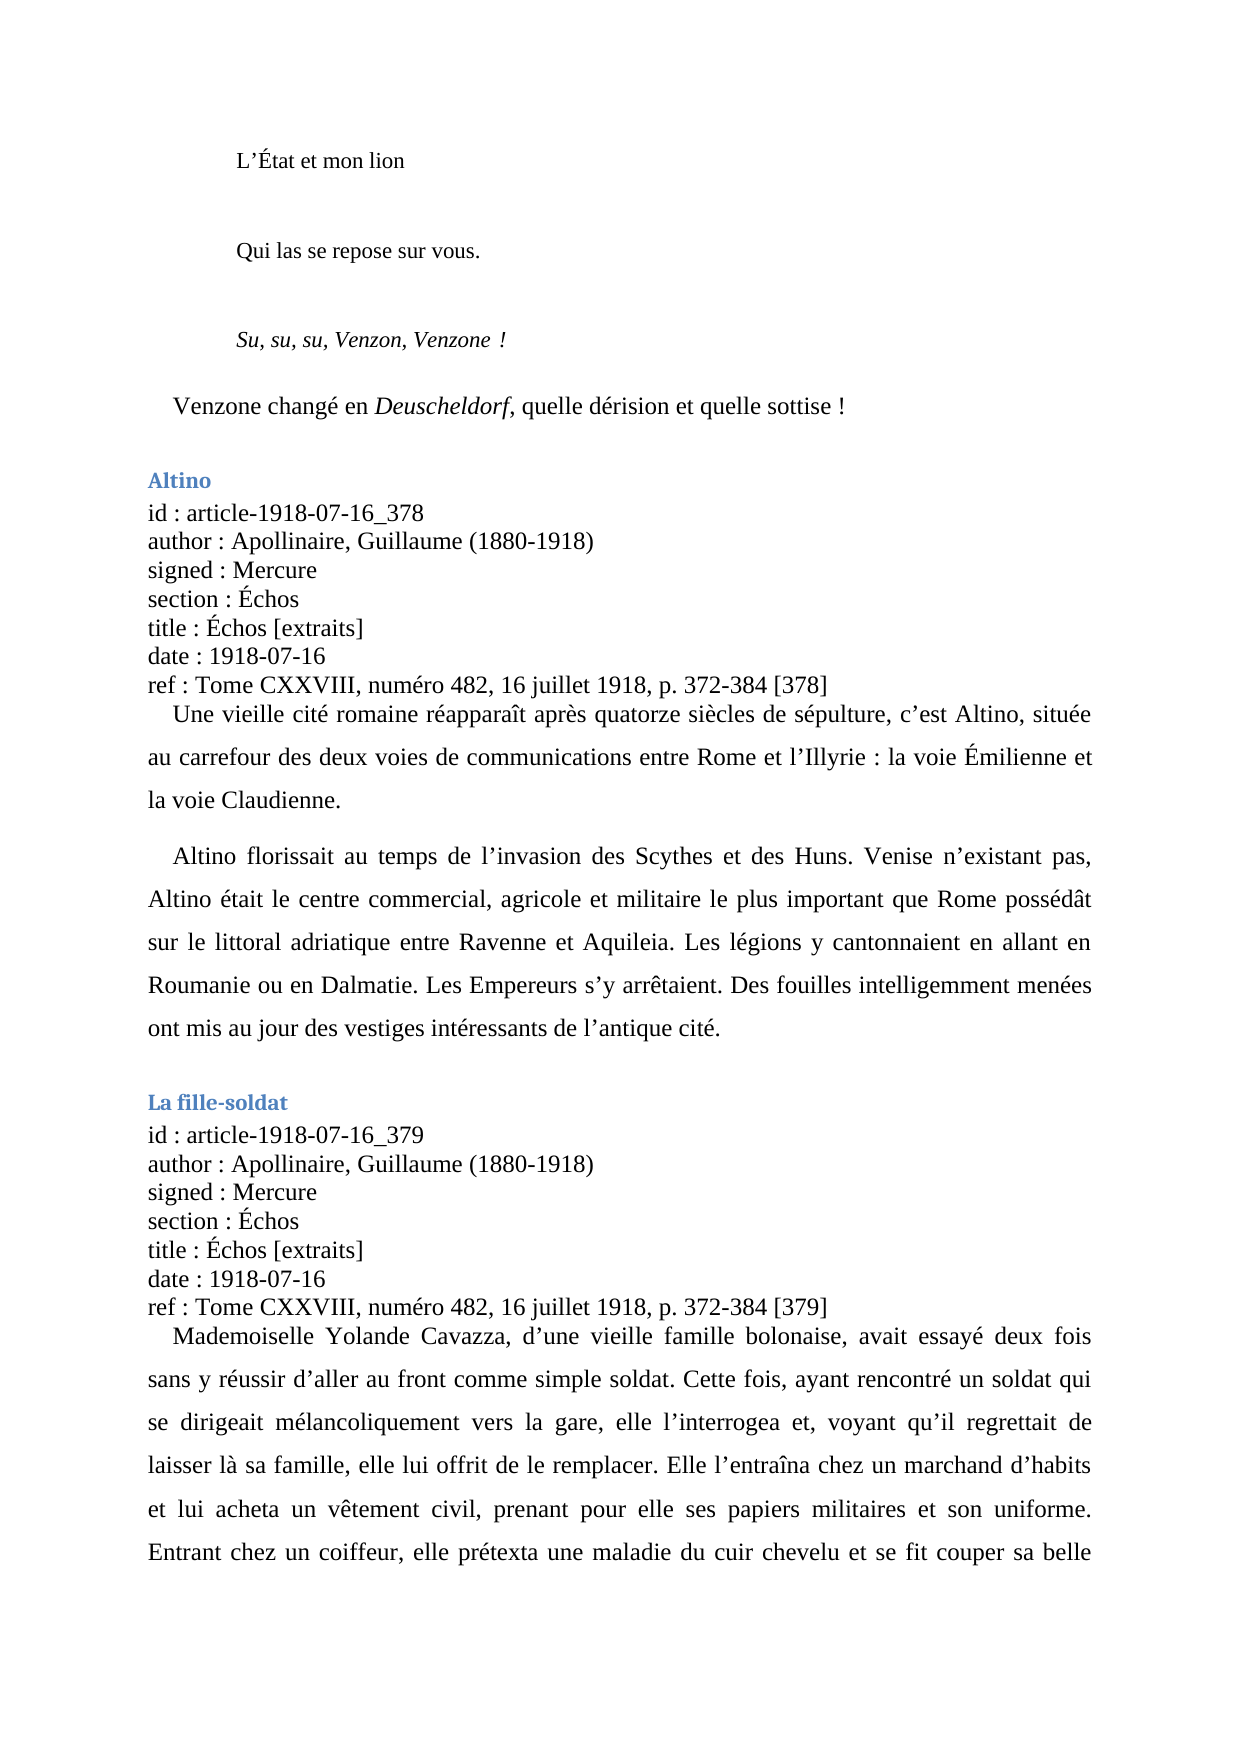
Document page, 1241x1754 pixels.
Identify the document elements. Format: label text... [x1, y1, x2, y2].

text date : 1918-07-16 [148, 641, 1093, 670]
text signed : Mercure [148, 555, 1093, 584]
text id : article-1918-07-16_378 [148, 498, 1093, 526]
subtitle La fille-soldat [148, 1090, 1093, 1116]
text section : Échos [148, 1206, 1093, 1235]
text title : Échos [extraits] [148, 1235, 1093, 1264]
text signed : Mercure [148, 1177, 1093, 1206]
text Mademoiselle Yolande Cavazza, d’une vieille famille bolonaise, avait essayé deux fois sans y réussir d’aller au front comme simple soldat. Cette fois, ayant rencontré un soldat qui se dirigeait mélancoliquement vers la gare, elle l’interrogea et, voyant qu’il regrettait de laisser là sa famille, elle lui offrit de le remplacer. Elle l’entraîna chez un marchand d’habits et lui acheta un vêtement civil, prenant pour elle ses papiers militaires et son uniforme. Entrant chez un coiffeur, elle prétexta une maladie du cuir chevelu et se fit couper sa belle [148, 1321, 1093, 1566]
text Su, su, su, Venzon, Venzone ! [236, 327, 1093, 353]
text L’État et mon lion [236, 148, 1093, 174]
text author : Apollinaire, Guillaume (1880-1918) [148, 526, 1093, 555]
text title : Échos [extraits] [148, 613, 1093, 641]
subtitle Altino [148, 467, 1093, 494]
text Altino florissait au temps de l’invasion des Scythes et des Huns. Venise n’existant pas, Altino était le centre commercial, agricole et militaire le plus important que Rome possédât sur le littoral adriatique entre Ravenne et Aquileia. Les légions y cantonnaient en allant en Roumanie ou en Dalmatie. Les Empereurs s’y arrêtaient. Des fouilles intelligemment menées ont mis au jour des vestiges intéressants de l’antique cité. [148, 841, 1093, 1042]
text section : Échos [148, 584, 1093, 613]
text Venzone changé en Deuscheldorf, quelle dérision et quelle sottise ! [148, 391, 1093, 420]
text author : Apollinaire, Guillaume (1880-1918) [148, 1149, 1093, 1177]
text date : 1918-07-16 [148, 1264, 1093, 1292]
text ref : Tome CXXVIII, numéro 482, 16 juillet 1918, p. 372-384 [378] [148, 670, 1093, 699]
text id : article-1918-07-16_379 [148, 1120, 1093, 1149]
text Une vieille cité romaine réapparaît après quatorze siècles de sépulture, c’est Altino, située au carrefour des deux voies de communications entre Rome et l’Illyrie : la voie Émilienne et la voie Claudienne. [148, 699, 1093, 814]
text Qui las se repose sur vous. [236, 237, 1093, 263]
text ref : Tome CXXVIII, numéro 482, 16 juillet 1918, p. 372-384 [379] [148, 1292, 1093, 1321]
